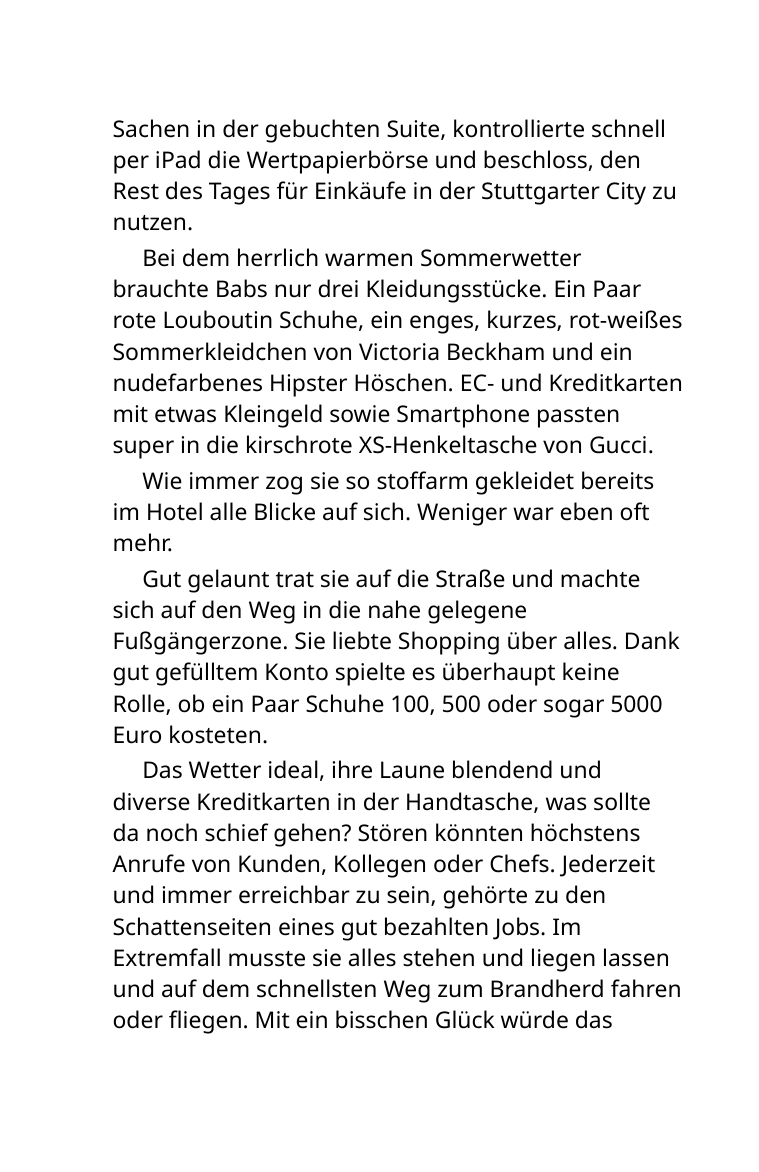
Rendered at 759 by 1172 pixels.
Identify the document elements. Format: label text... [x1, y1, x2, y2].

text Wie immer zog sie so stoffarm gekleidet bereits im Hotel alle Blicke auf sich. Weniger war eben oft mehr. [112, 464, 684, 558]
text Sachen in der gebuchten Suite, kontrollierte schnell per iPad die Wertpapierbörse und beschloss, den Rest des Tages für Einkäufe in der Stuttgarter City zu nutzen. [112, 112, 684, 237]
text Gut gelaunt trat sie auf die Straße und machte sich auf den Weg in die nahe gelegene Fußgängerzone. Sie liebte Shopping über alles. Dank gut gefülltem Konto spielte es überhaupt keine Rolle, ob ein Paar Schuhe 100, 500 oder sogar 5000 Euro kosteten. [112, 562, 684, 750]
text Das Wetter ideal, ihre Laune blendend und diverse Kreditkarten in der Handtasche, was sollte da noch schief gehen? Stören könnten höchstens Anrufe von Kunden, Kollegen oder Chefs. Jederzeit und immer erreichbar zu sein, gehörte zu den Schattenseiten eines gut bezahlten Jobs. Im Extremfall musste sie alles stehen und liegen lassen und auf dem schnellsten Weg zum Brandherd fahren oder fliegen. Mit ein bisschen Glück würde das [112, 754, 684, 1035]
text Bei dem herrlich warmen Sommerwetter brauchte Babs nur drei Kleidungsstücke. Ein Paar rote Louboutin Schuhe, ein enges, kurzes, rot-weißes Sommerkleidchen von Victoria Beckham und ein nudefarbenes Hipster Höschen. EC- und Kreditkarten mit etwas Kleingeld sowie Smartphone passten super in die kirschrote XS-Henkeltasche von Gucci. [112, 242, 684, 460]
